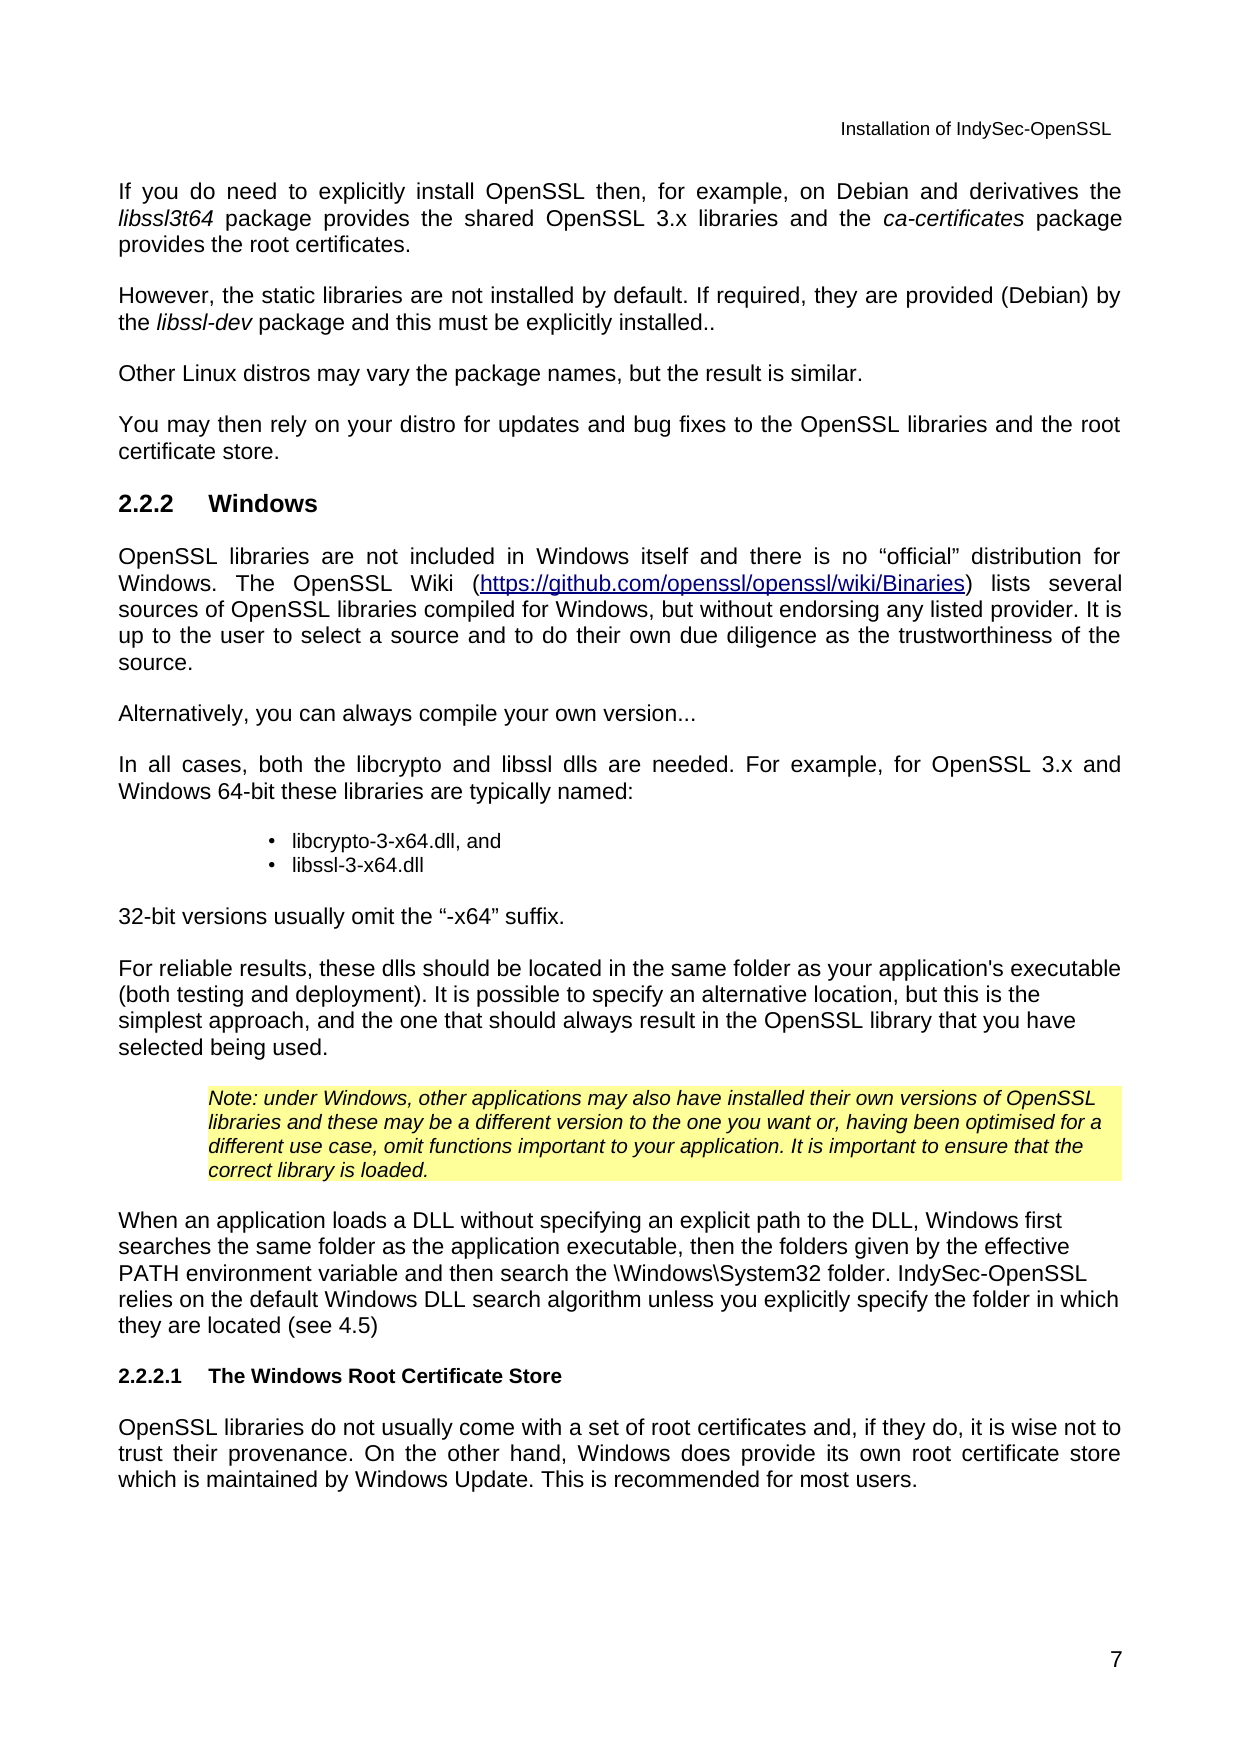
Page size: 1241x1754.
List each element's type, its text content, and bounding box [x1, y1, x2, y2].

text However, the static libraries are not installed by default. If required, they are provided (Debian) by the libssl-dev package and this must be explicitly installed.. [118, 282, 1122, 335]
text For reliable results, these dlls should be located in the same folder as your application's executable (both testing and deployment). It is possible to specify an alternative location, but this is the simplest approach, and the one that should always result in the OpenSSL library that you have selected being used. [118, 954, 1122, 1060]
text When an application loads a DLL without specifying an explicit path to the DLL, Windows first searches the same folder as the application executable, then the folders given by the effective PATH environment variable and then search the \Windows\System32 folder. IndySec-OpenSSL relies on the default Windows DLL search algorithm unless you explicitly specify the folder in which they are located (see 4.5) [118, 1207, 1122, 1339]
list libcrypto-3-x64.dll, and [268, 829, 1122, 853]
text OpenSSL libraries do not usually come with a set of root certificates and, if they do, it is wise not to trust their provenance. On the other hand, Windows does provide its own root certificate store which is maintained by Windows Update. This is recommended for most users. [118, 1414, 1122, 1493]
text 32-bit versions usually omit the “-x64” suffix. [118, 903, 1122, 929]
list libssl-3-x64.dll [268, 853, 1122, 877]
text In all cases, both the libcrypto and libssl dlls are needed. For example, for OpenSSL 3.x and Windows 64-bit these libraries are typically named: [118, 751, 1122, 804]
subtitle Windows [118, 489, 1122, 518]
text Other Linux distros may vary the package names, but the result is similar. [118, 360, 1122, 386]
text If you do need to explicitly install OpenSSL then, for example, on Debian and derivatives the libssl3t64 package provides the shared OpenSSL 3.x libraries and the ca-certificates package provides the root certificates. [118, 178, 1122, 257]
text Alternatively, you can always compile your own version... [118, 700, 1122, 726]
text OpenSSL libraries are not included in Windows itself and there is no “official” distribution for Windows. The OpenSSL Wiki (https://github.com/openssl/openssl/wiki/Binaries) lists several sources of OpenSSL libraries compiled for Windows, but without endorsing any listed provider. It is up to the user to select a source and to do their own due diligence as the trustworthiness of the source. [118, 543, 1122, 675]
text Note: under Windows, other applications may also have installed their own versions of OpenSSL libraries and these may be a different version to the one you want or, having been optimised for a different use case, omit functions important to your application. It is important to ensure that the correct library is loaded. [208, 1086, 1122, 1181]
subtitle The Windows Root Certificate Store [118, 1364, 1122, 1388]
text You may then rely on your distro for updates and bug fixes to the OpenSSL libraries and the root certificate store. [118, 411, 1122, 464]
